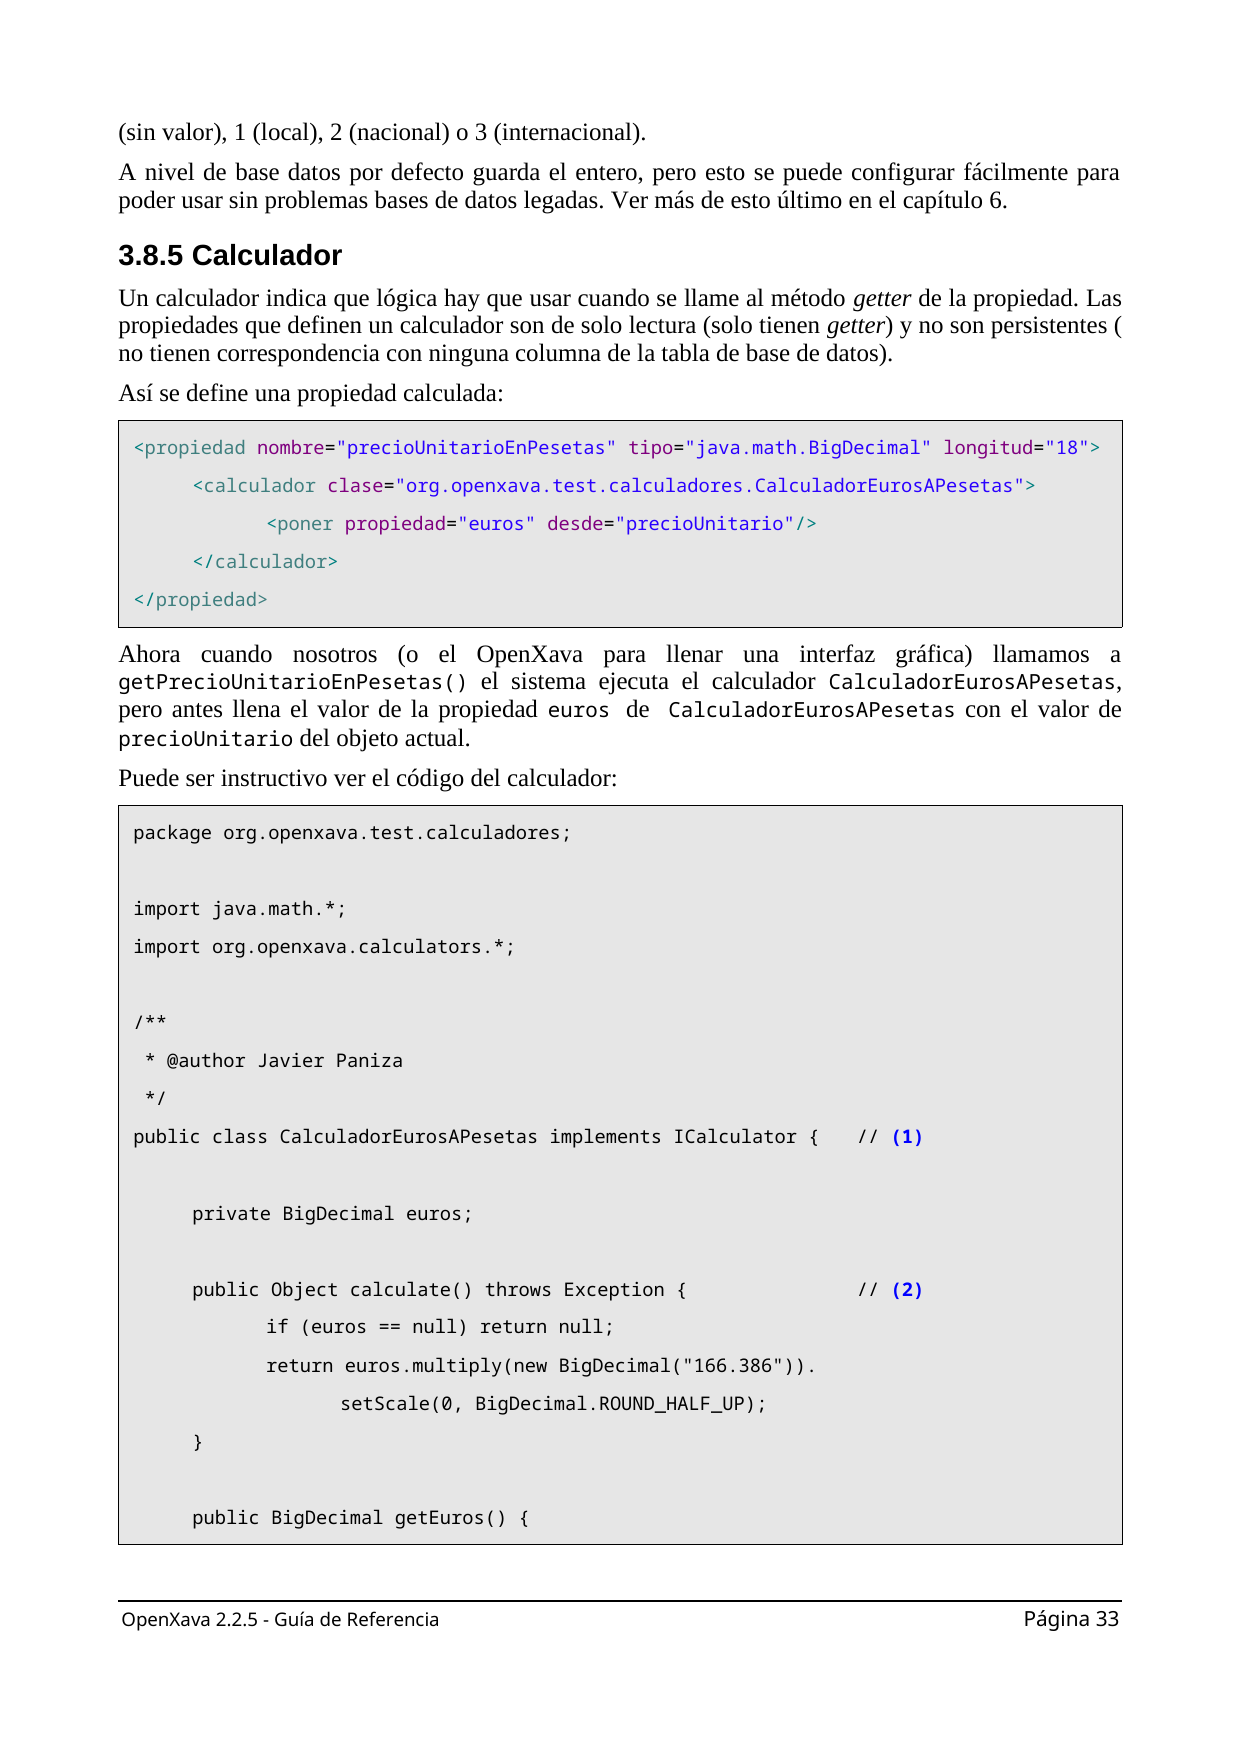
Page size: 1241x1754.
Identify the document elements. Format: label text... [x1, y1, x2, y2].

text <propiedad nombre="precioUnitarioEnPesetas" tipo="java.math.BigDecimal" longitud="18"> [119, 421, 1122, 458]
text if (euros == null) return null; [119, 1299, 1122, 1337]
text A nivel de base datos por defecto guarda el entero, pero esto se puede configurar fácilmente para poder usar sin problemas bases de datos legadas. Ver más de esto último en el capítulo 6. [118, 158, 1122, 214]
text import java.math.*; [119, 881, 1122, 919]
text import org.openxava.calculators.*; [119, 919, 1122, 957]
text Ahora cuando nosotros (o el OpenXava para llenar una interfaz gráfica) llamamos a getPrecioUnitarioEnPesetas() el sistema ejecuta el calculador CalculadorEurosAPesetas, pero antes llena el valor de la propiedad euros de CalculadorEurosAPesetas con el valor de precioUnitario del objeto actual. [118, 640, 1122, 752]
text (sin valor), 1 (local), 2 (nacional) o 3 (internacional). [118, 118, 1122, 146]
text return euros.multiply(new BigDecimal("166.386")). [119, 1337, 1122, 1375]
subtitle Calculador [118, 239, 1122, 271]
text </calculador> [119, 534, 1122, 572]
text } [119, 1413, 1122, 1451]
text public class CalculadorEurosAPesetas implements ICalculator { // (1) [119, 1109, 1122, 1147]
text Un calculador indica que lógica hay que usar cuando se llame al método getter de la propiedad. Las propiedades que definen un calculador son de solo lectura (solo tienen getter) y no son persistentes ( no tienen correspondencia con ninguna columna de la tabla de base de datos). [118, 284, 1122, 367]
text <calculador clase="org.openxava.test.calculadores.CalculadorEurosAPesetas"> [119, 458, 1122, 496]
text Puede ser instructivo ver el código del calculador: [118, 764, 1122, 792]
text </propiedad> [119, 572, 1122, 627]
text Así se define una propiedad calculada: [118, 379, 1122, 407]
text * @author Javier Paniza [119, 1033, 1122, 1071]
text public BigDecimal getEuros() { [119, 1489, 1122, 1544]
text public Object calculate() throws Exception { // (2) [119, 1261, 1122, 1299]
text setScale(0, BigDecimal.ROUND_HALF_UP); [119, 1375, 1122, 1413]
text package org.openxava.test.calculadores; [119, 806, 1122, 843]
text <poner propiedad="euros" desde="precioUnitario"/> [119, 496, 1122, 534]
text */ [119, 1071, 1122, 1109]
text private BigDecimal euros; [119, 1185, 1122, 1223]
text /** [119, 995, 1122, 1033]
